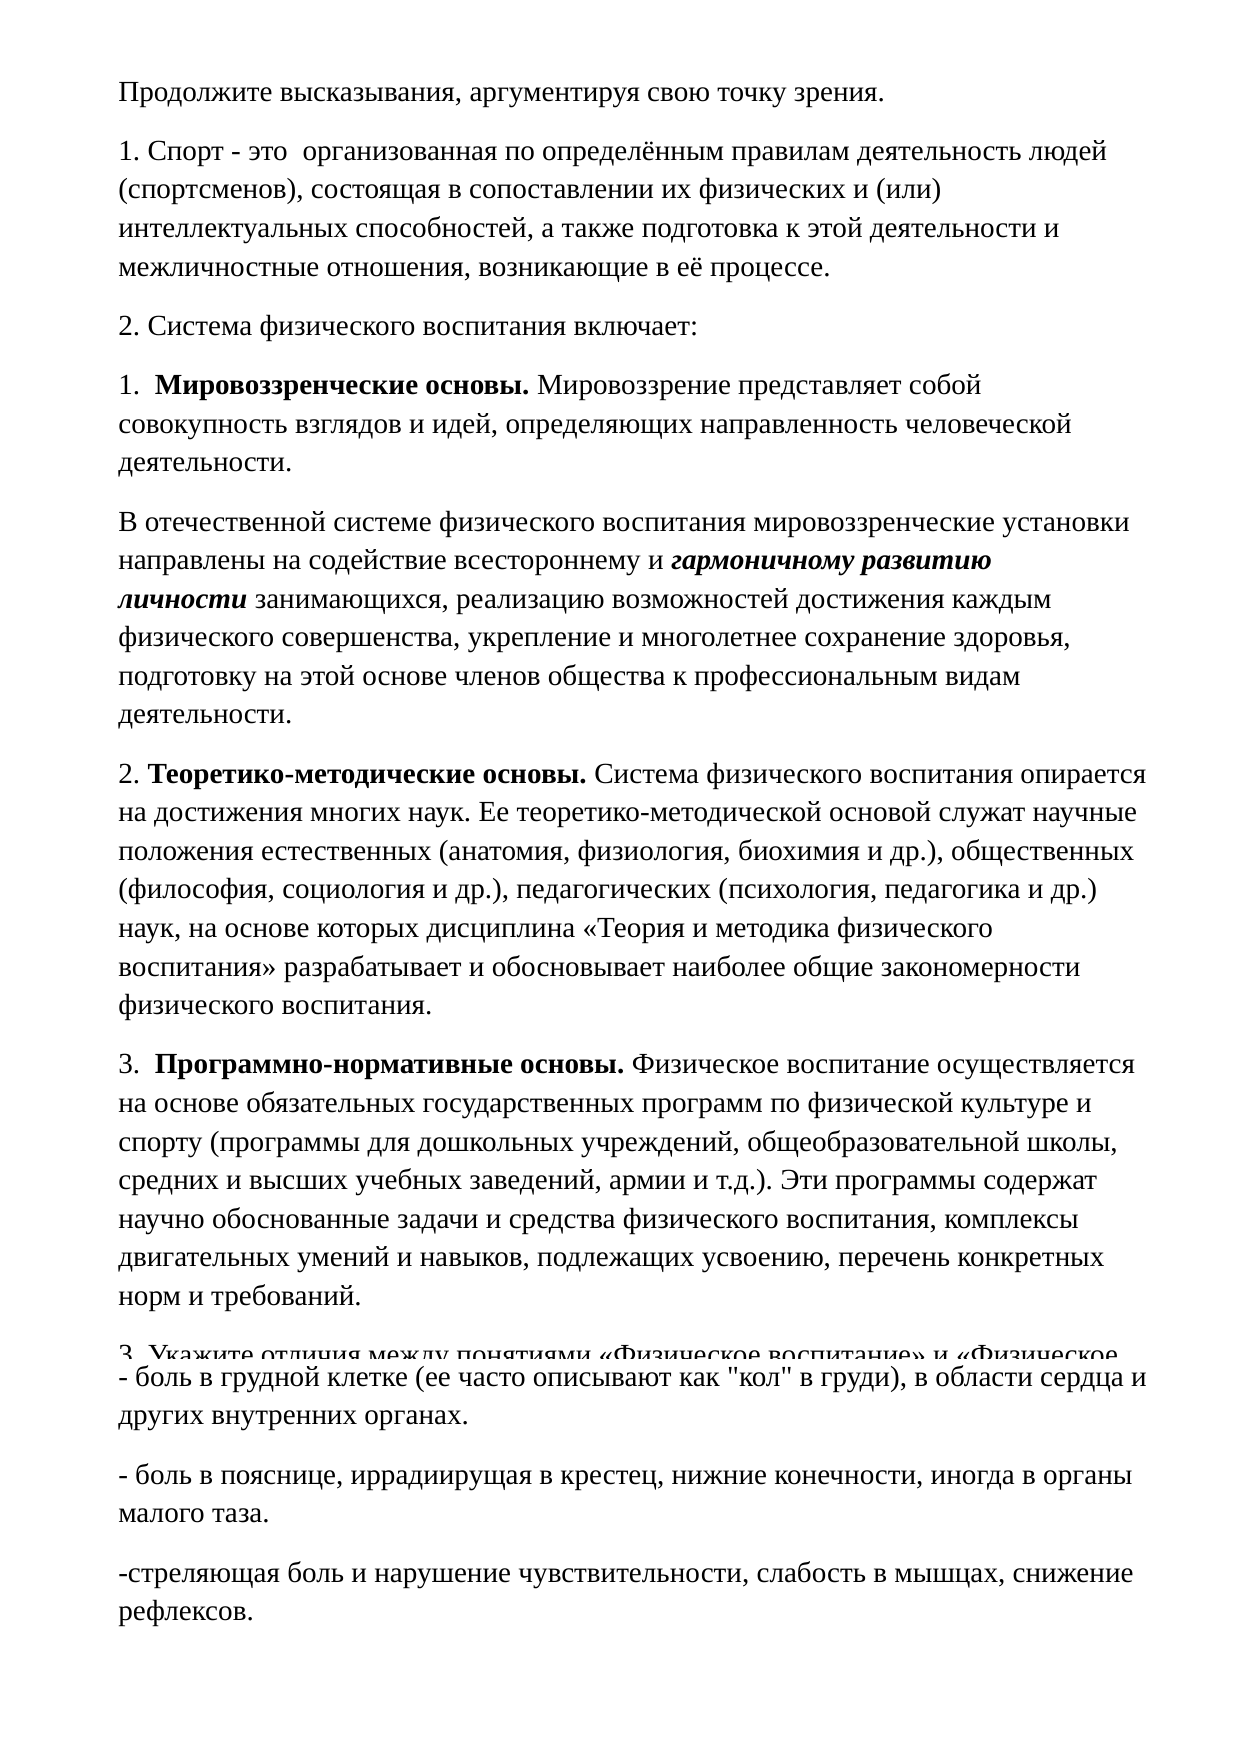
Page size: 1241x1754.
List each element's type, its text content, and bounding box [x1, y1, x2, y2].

text -стреляющая боль и нарушение чувствительности, слабость в мышцах, снижение рефлексов. [118, 1555, 1152, 1627]
text - боль в пояснице, иррадиирущая в крестец, нижние конечности, иногда в органы малого таза. [118, 1457, 1152, 1529]
text - боль в грудной клетке (ее часто описывают как "кол" в груди), в области сердца и других внутренних органах. [118, 1359, 1152, 1431]
